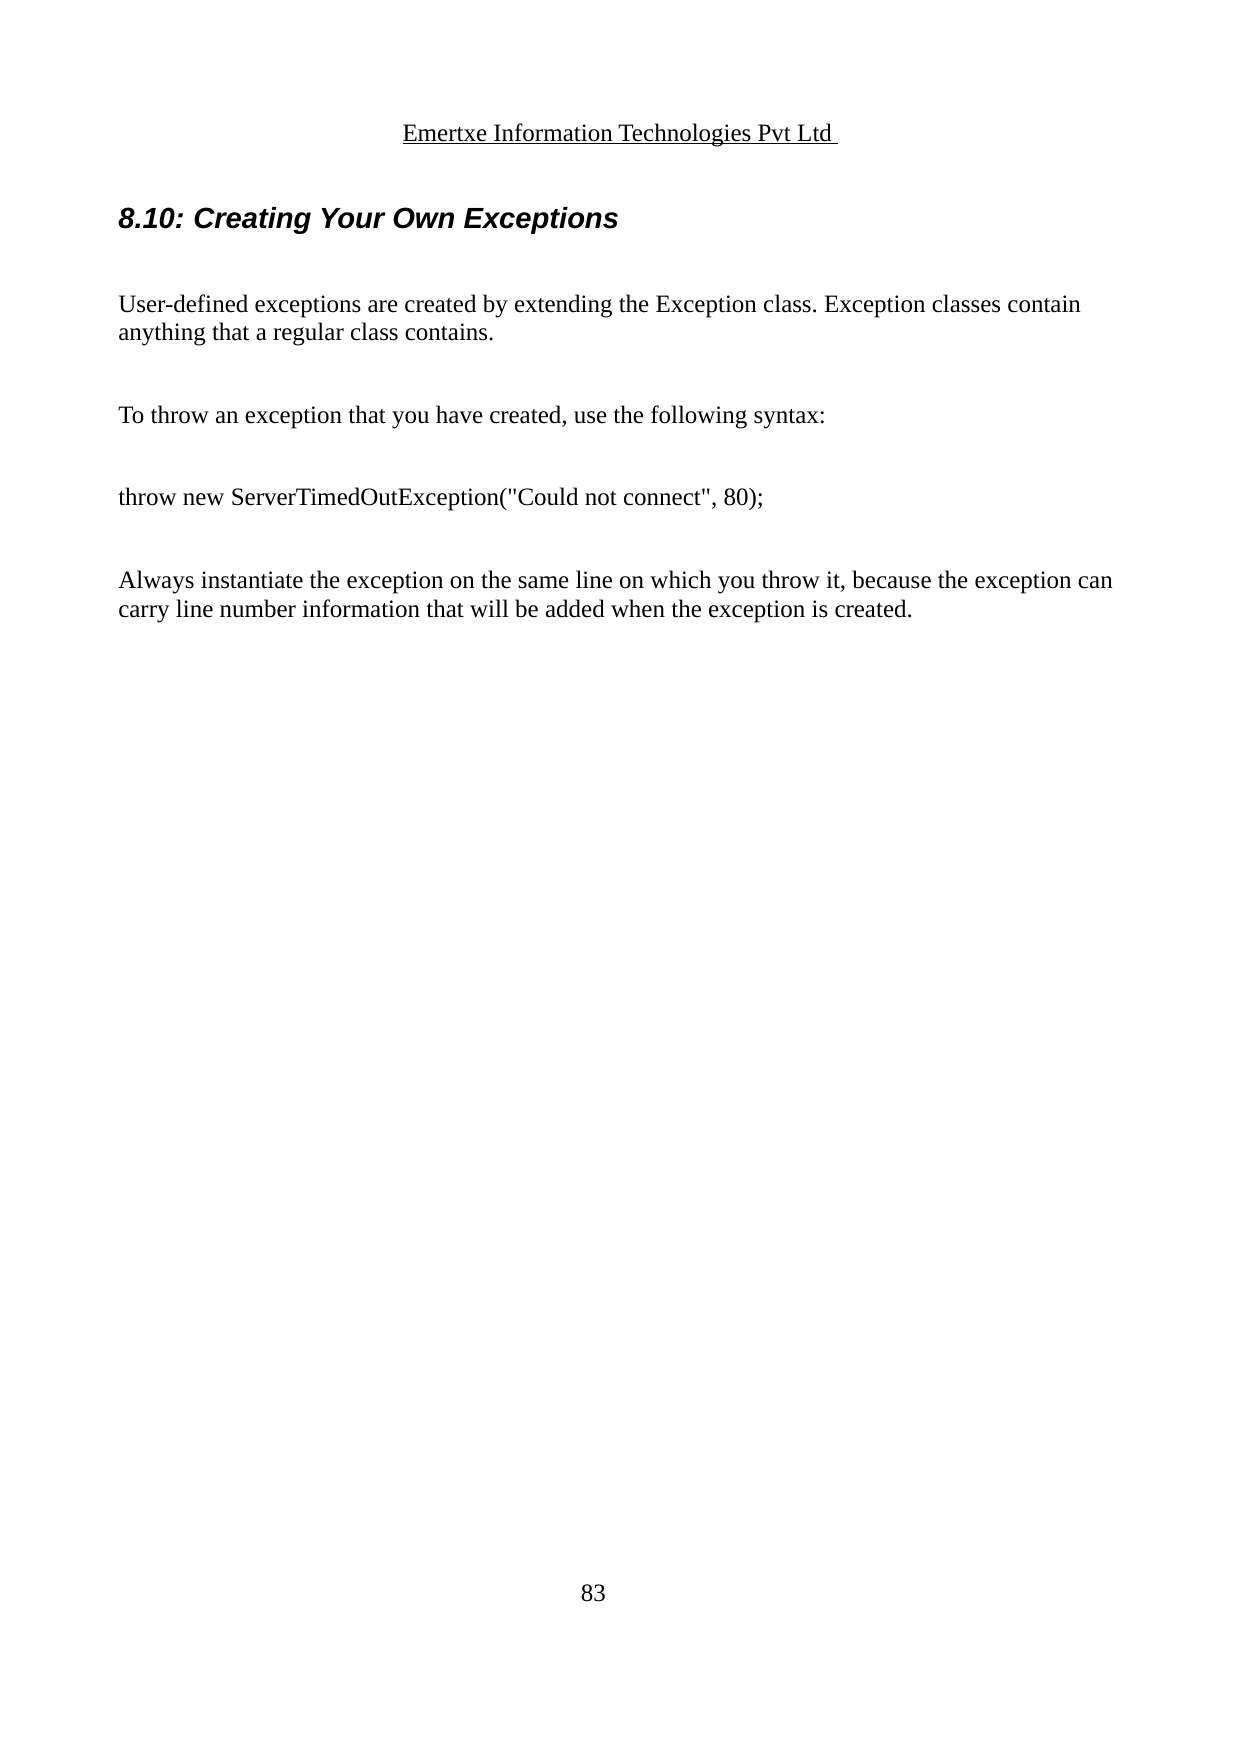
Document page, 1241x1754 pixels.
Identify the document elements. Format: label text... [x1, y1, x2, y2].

text User-defined exceptions are created by extending the Exception class. Exception classes contain anything that a regular class contains. [118, 289, 1122, 346]
subtitle Creating Your Own Exceptions [118, 201, 1122, 235]
text To throw an exception that you have created, use the following syntax: [118, 400, 1122, 429]
text Always instantiate the exception on the same line on which you throw it, because the exception can carry line number information that will be added when the exception is created. [118, 565, 1122, 622]
text throw new ServerTimedOutException("Could not connect", 80); [118, 482, 1122, 511]
